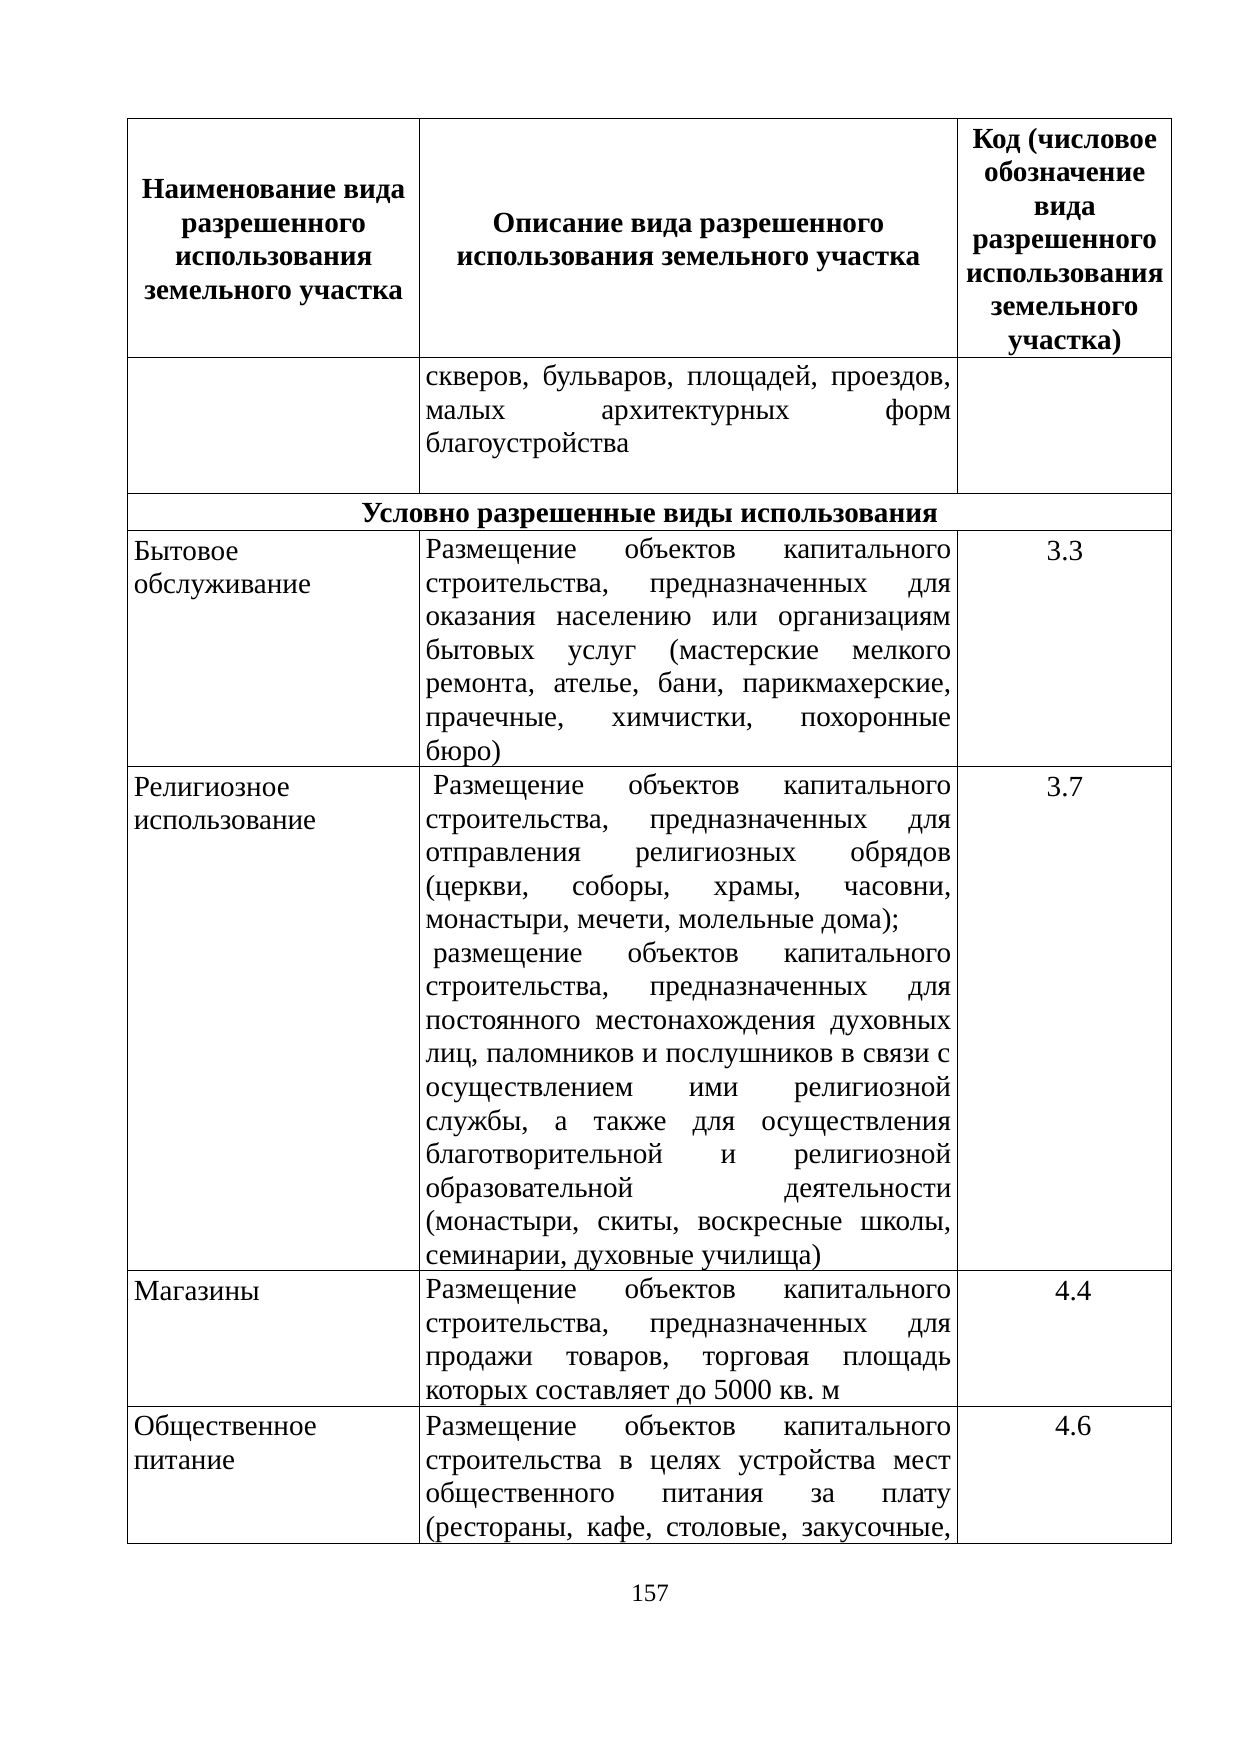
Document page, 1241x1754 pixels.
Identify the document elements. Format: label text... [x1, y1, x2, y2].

table_cell Размещение объектов капитального строительства в целях устройства мест общественного питания за плату (рестораны, кафе, столовые, закусочные, [420, 1407, 957, 1542]
table_cell Размещение объектов капитального строительства, предназначенных для оказания населению или организациям бытовых услуг (мастерские мелкого ремонта, ателье, бани, парикмахерские, прачечные, химчистки, похоронные бюро) [420, 531, 957, 766]
table_cell 4.4 [958, 1271, 1171, 1406]
table_cell Размещение объектов капитального строительства, предназначенных для отправления религиозных обрядов (церкви, соборы, храмы, часовни, монастыри, мечети, молельные дома); размещение объектов капитального строительства, предназначенных для постоянного местонахождения духовных лиц, паломников и послушников в связи с осуществлением ими религиозной службы, а также для осуществления благотворительной и религиозной образовательной деятельности (монастыри, скиты, воскресные школы, семинарии, духовные училища) [420, 767, 957, 1270]
table_cell Общественное питание [128, 1407, 419, 1542]
table_cell 3.3 [958, 531, 1171, 766]
table_cell [958, 358, 1171, 492]
table_cell Религиозное использование [128, 767, 419, 1270]
table_cell Магазины [128, 1271, 419, 1406]
table_cell скверов, бульваров, площадей, проездов, малых архитектурных форм благоустройства [420, 358, 957, 492]
table_cell Условно разрешенные виды использования [128, 494, 1171, 530]
table_cell 3.7 [958, 767, 1171, 1270]
table_header Описание вида разрешенного использования земельного участка [420, 119, 957, 357]
table_cell [128, 358, 419, 492]
table_cell Размещение объектов капитального строительства, предназначенных для продажи товаров, торговая площадь которых составляет до 5000 кв. м [420, 1271, 957, 1406]
table_header Код (числовое обозначение вида разрешенного использования земельного участка) [958, 119, 1171, 357]
table_header Наименование вида разрешенного использования земельного участка [128, 119, 419, 357]
table_cell 4.6 [958, 1407, 1171, 1542]
table_cell Бытовое обслуживание [128, 531, 419, 766]
